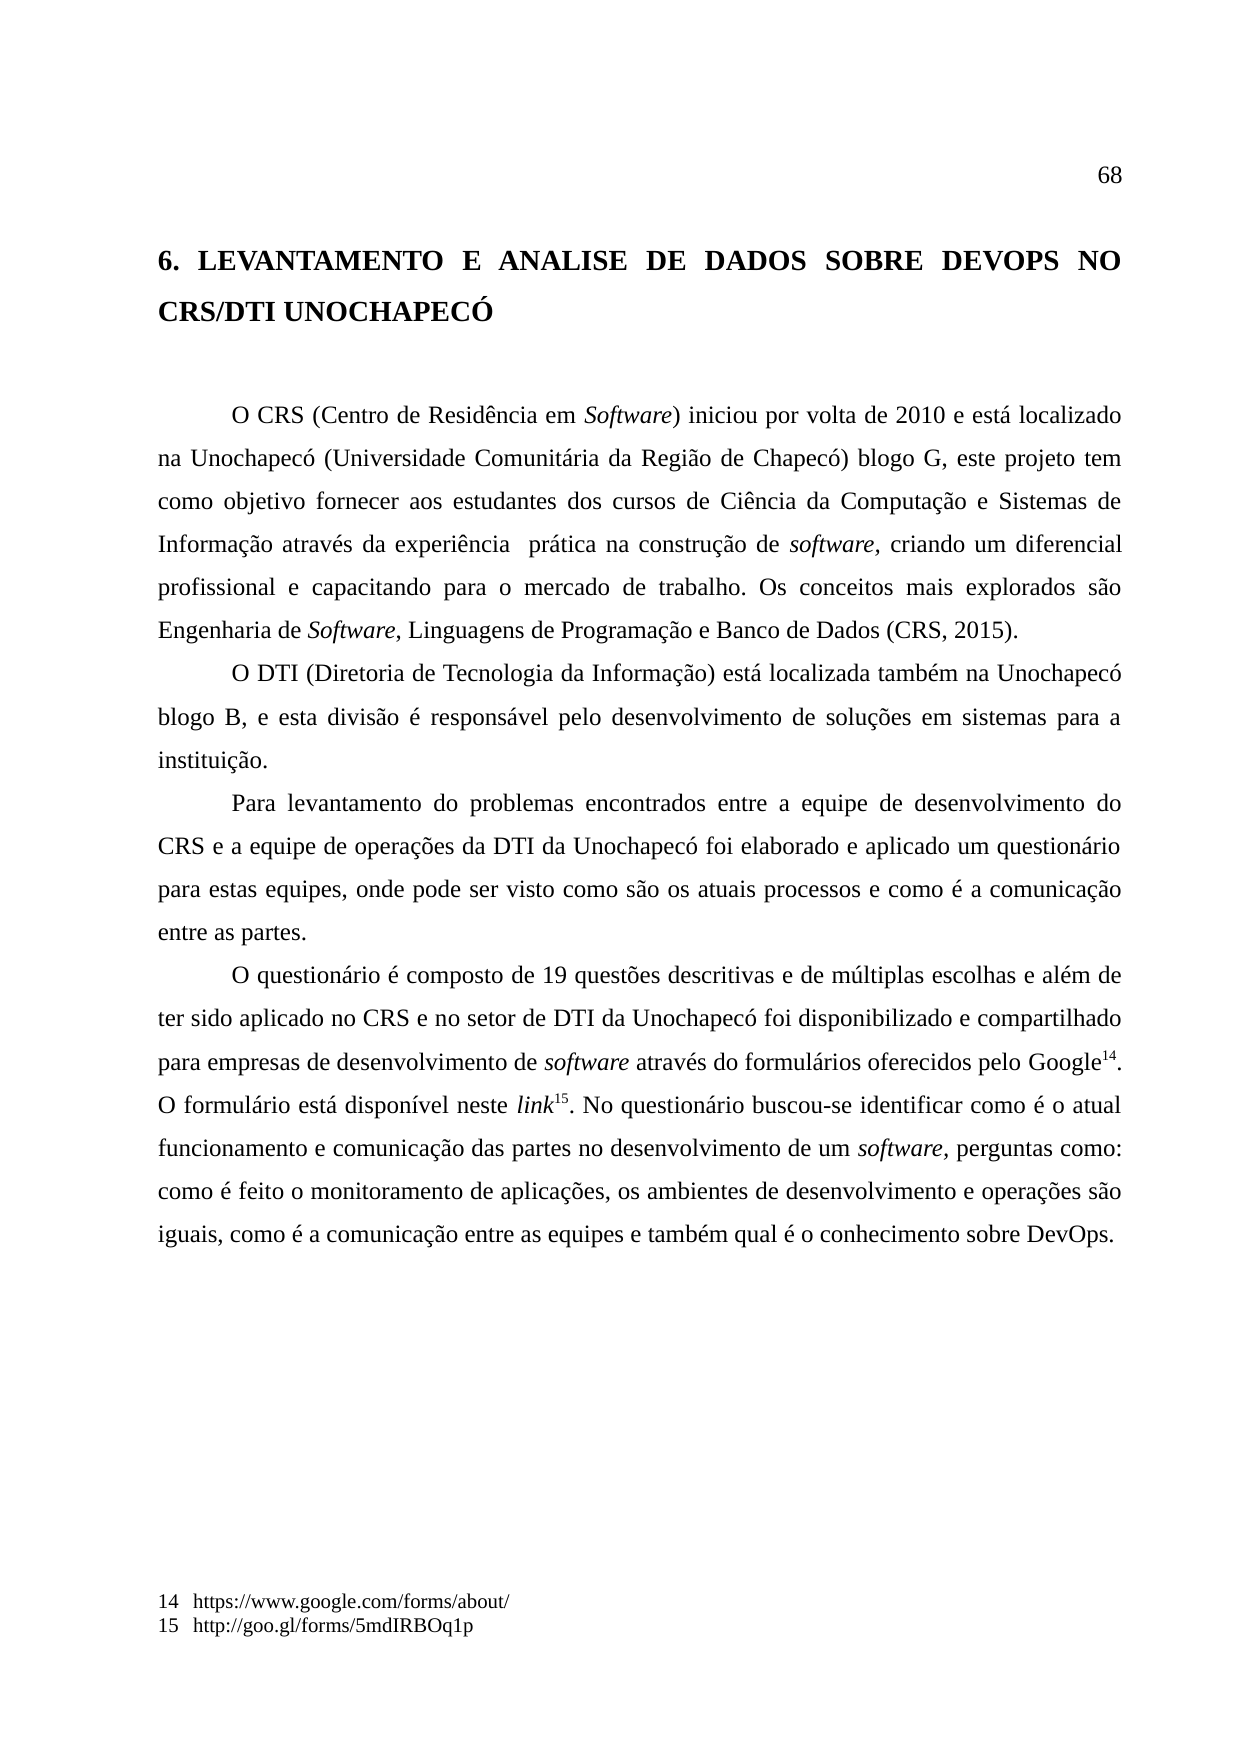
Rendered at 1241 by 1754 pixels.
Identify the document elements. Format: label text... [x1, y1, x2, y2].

text https://www.google.com/forms/about/ [158, 1589, 1122, 1613]
subtitle 6. LEVANTAMENTO E ANALISE DE DADOS SOBRE DEVOPS NO CRS/DTI UNOCHAPECÓ [158, 243, 1122, 327]
text O questionário é composto de 19 questões descritivas e de múltiplas escolhas e além de ter sido aplicado no CRS e no setor de DTI da Unochapecó foi disponibilizado e compartilhado para empresas de desenvolvimento de software através do formulários oferecidos pelo Google. O formulário está disponível neste link. No questionário buscou-se identificar como é o atual funcionamento e comunicação das partes no desenvolvimento de um software, perguntas como: como é feito o monitoramento de aplicações, os ambientes de desenvolvimento e operações são iguais, como é a comunicação entre as equipes e também qual é o conhecimento sobre DevOps. [158, 960, 1122, 1248]
text O CRS (Centro de Residência em Software) iniciou por volta de 2010 e está localizado na Unochapecó (Universidade Comunitária da Região de Chapecó) blogo G, este projeto tem como objetivo fornecer aos estudantes dos cursos de Ciência da Computação e Sistemas de Informação através da experiência prática na construção de software, criando um diferencial profissional e capacitando para o mercado de trabalho. Os conceitos mais explorados são Engenharia de Software, Linguagens de Programação e Banco de Dados (CRS, 2015). [158, 400, 1122, 644]
text http://goo.gl/forms/5mdIRBOq1p [158, 1613, 1122, 1637]
text Para levantamento do problemas encontrados entre a equipe de desenvolvimento do CRS e a equipe de operações da DTI da Unochapecó foi elaborado e aplicado um questionário para estas equipes, onde pode ser visto como são os atuais processos e como é a comunicação entre as partes. [158, 788, 1122, 946]
text O DTI (Diretoria de Tecnologia da Informação) está localizada também na Unochapecó blogo B, e esta divisão é responsável pelo desenvolvimento de soluções em sistemas para a instituição. [158, 658, 1122, 773]
